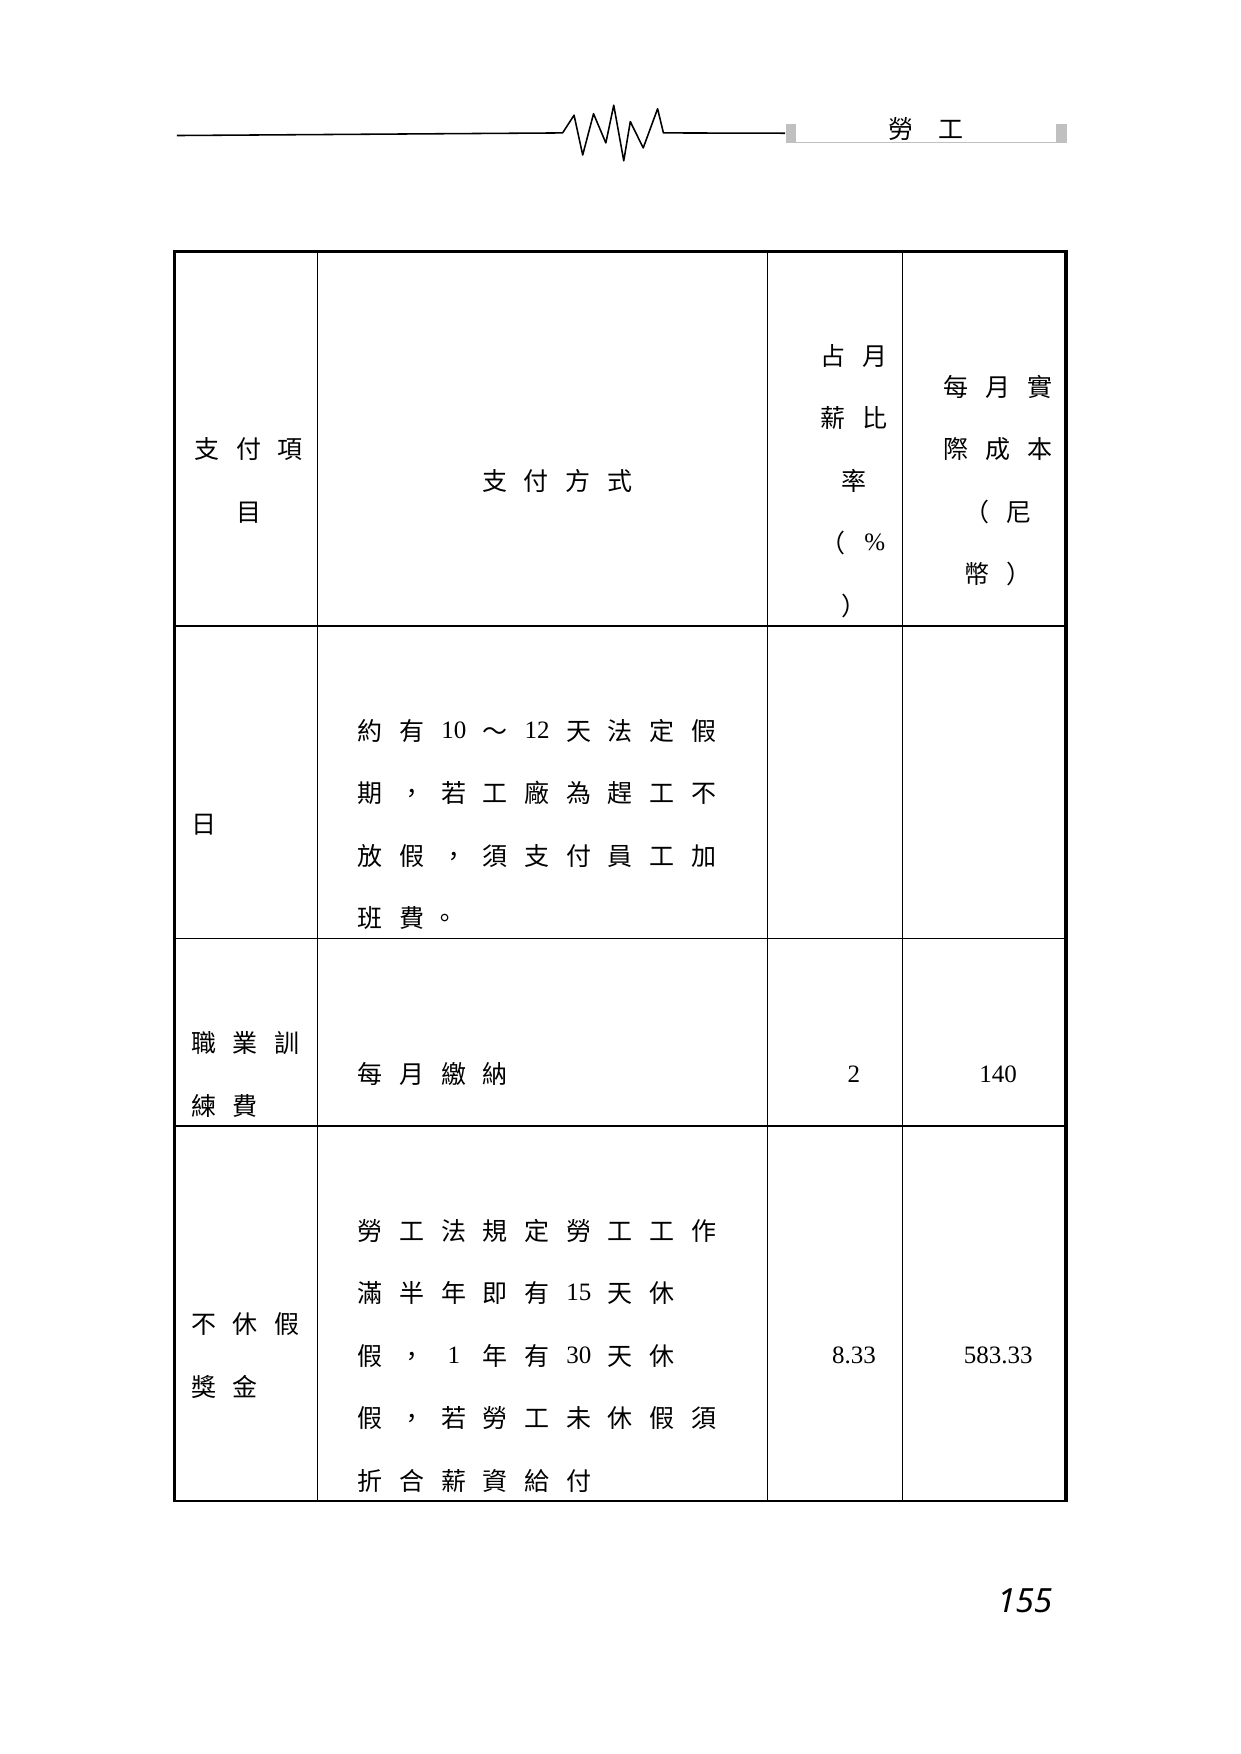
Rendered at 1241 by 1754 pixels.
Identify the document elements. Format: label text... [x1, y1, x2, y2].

table_cell 140 [903, 939, 1064, 1125]
table_cell [903, 627, 1064, 938]
table_cell 8.33 [768, 1127, 902, 1500]
table_cell 勞工法規定勞工工作滿半年即有15天休假，1年有30天休假，若勞工未休假須折合薪資給付 [318, 1127, 767, 1500]
table_cell [768, 627, 902, 938]
table_header 占月薪比率（%） [768, 253, 902, 625]
table_cell 約有10～12天法定假期，若工廠為趕工不放假，須支付員工加班費。 [318, 627, 767, 938]
table_cell 2 [768, 939, 902, 1125]
table_cell 職業訓練費 [176, 939, 317, 1125]
table_header 每月實際成本 （尼幣） [903, 253, 1064, 625]
table_cell 日 [176, 627, 317, 938]
table_cell 583.33 [903, 1127, 1064, 1500]
table_cell 不休假獎金 [176, 1127, 317, 1500]
table_header 支付方式 [318, 253, 767, 625]
table_header 支付項目 [176, 253, 317, 625]
table_cell 每月繳納 [318, 939, 767, 1125]
